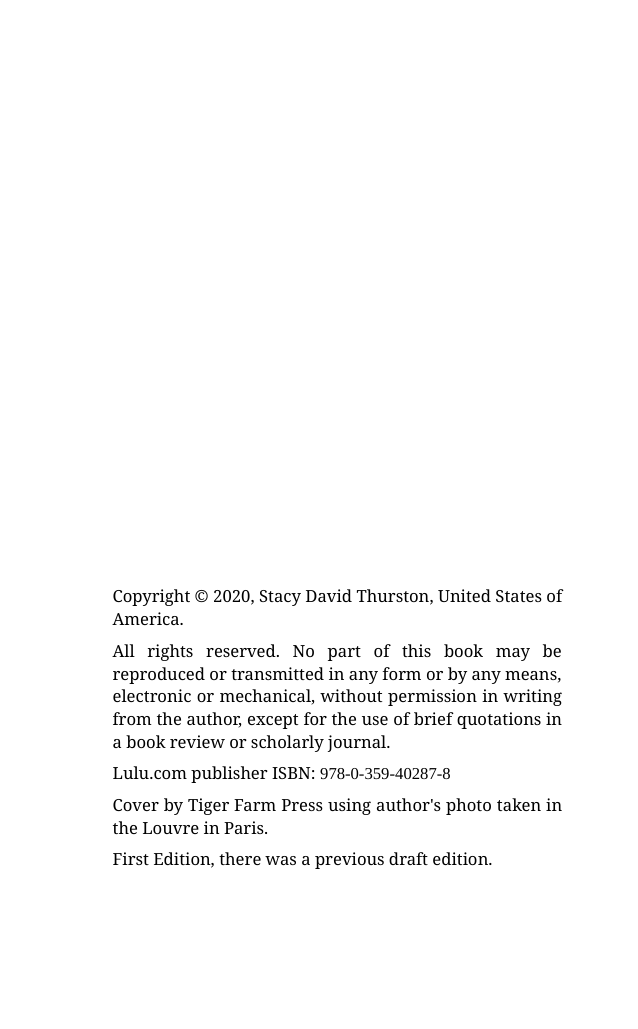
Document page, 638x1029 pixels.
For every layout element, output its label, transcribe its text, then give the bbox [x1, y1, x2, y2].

text Lulu.com publisher ISBN: 978-0-359-40287-8 [112, 762, 562, 784]
text First Edition, there was a previous draft edition. [112, 848, 562, 871]
text Cover by Tiger Farm Press using author's photo taken in the Louvre in Paris. [112, 793, 562, 839]
text Copyright © 2020, Stacy David Thurston, United States of America. [112, 585, 562, 630]
text All rights reserved. No part of this book may be reproduced or transmitted in any form or by any means, electronic or mechanical, without permission in writing from the author, except for the use of brief quotations in a book review or scholarly journal. [112, 639, 562, 753]
